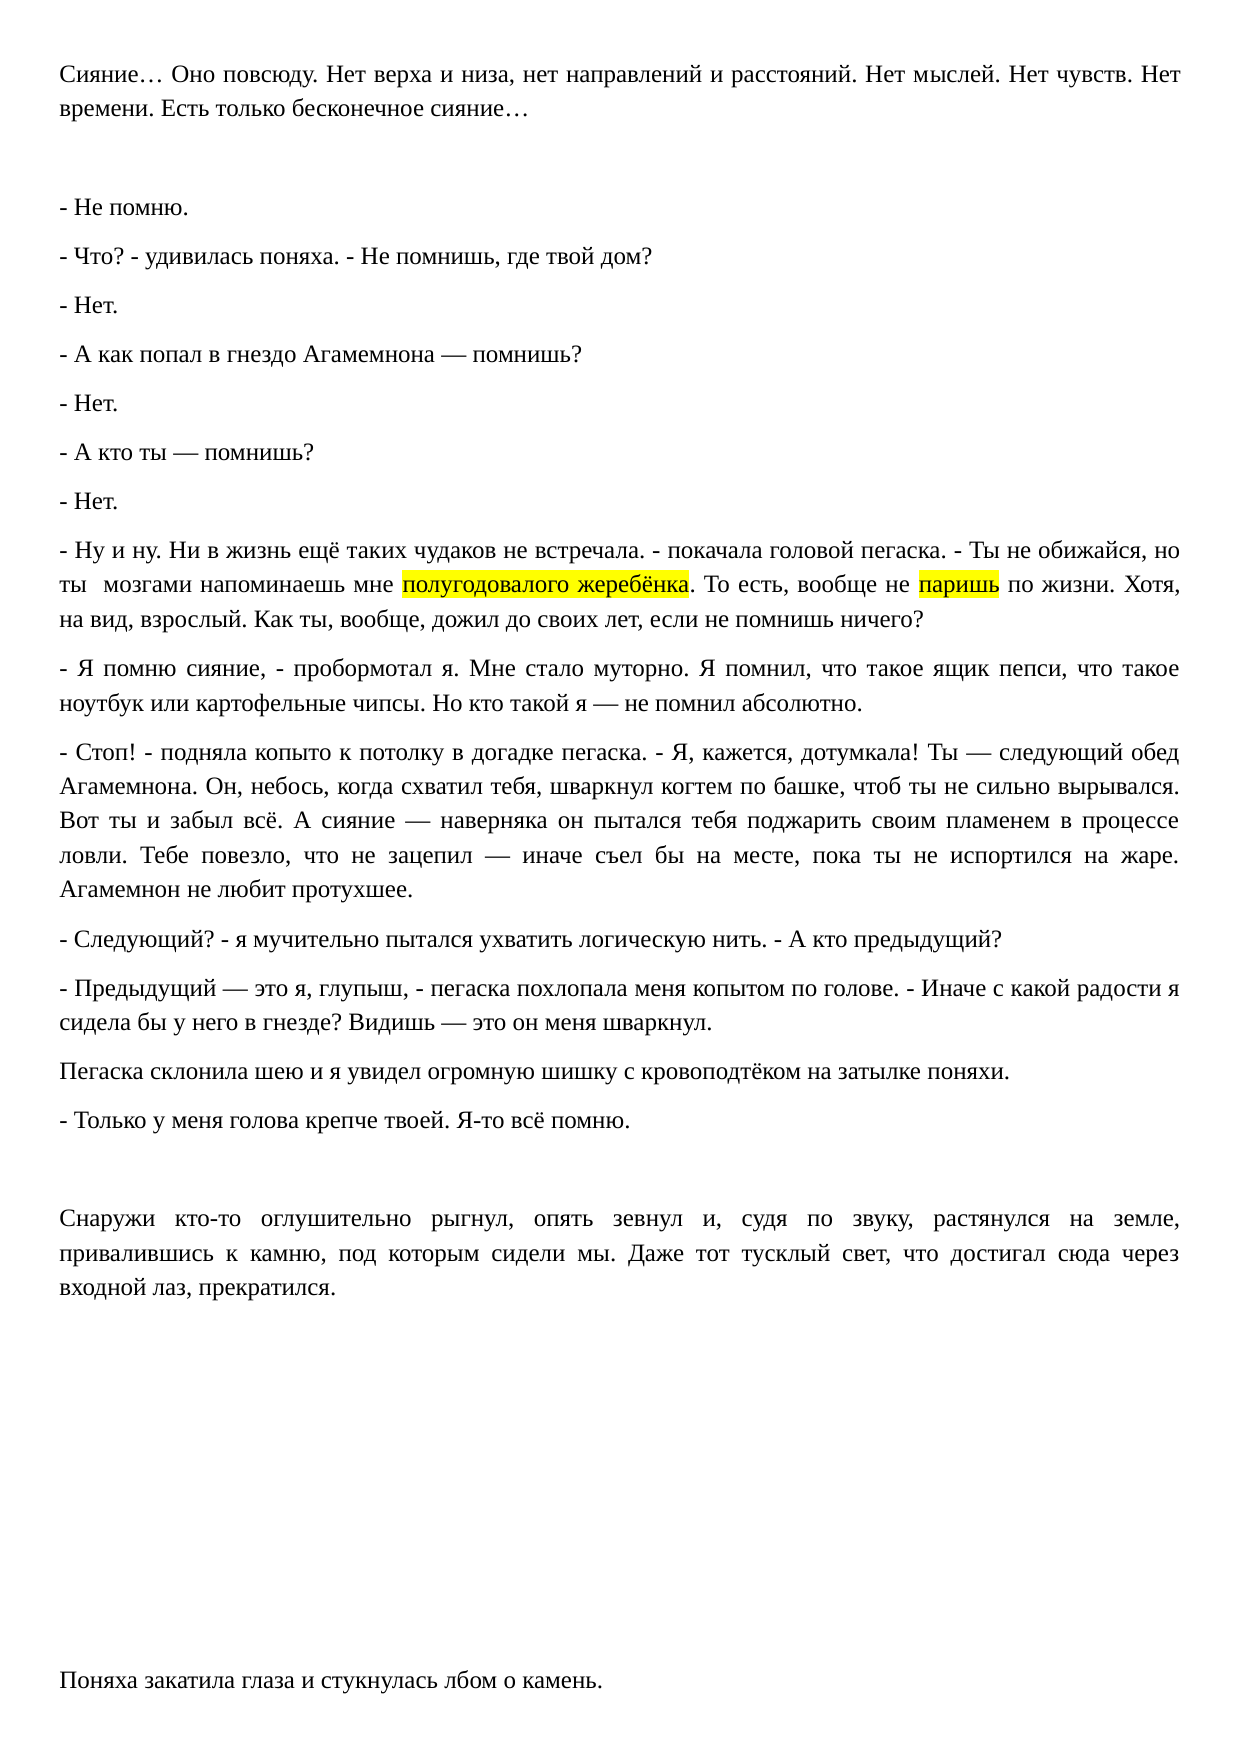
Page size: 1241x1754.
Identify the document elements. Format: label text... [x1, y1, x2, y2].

text Снаружи кто-то оглушительно рыгнул, опять зевнул и, судя по звуку, растянулся на земле, привалившись к камню, под которым сидели мы. Даже тот тусклый свет, что достигал сюда через входной лаз, прекратился. [59, 1203, 1181, 1301]
text - Предыдущий — это я, глупыш, - пегаска похлопала меня копытом по голове. - Иначе с какой радости я сидела бы у него в гнезде? Видишь — это он меня шваркнул. [59, 973, 1181, 1036]
text - Нет. [59, 388, 1181, 417]
text - Только у меня голова крепче твоей. Я-то всё помню. [59, 1105, 1181, 1134]
text Пегаска склонила шею и я увидел огромную шишку с кровоподтёком на затылке поняхи. [59, 1056, 1181, 1085]
text - А как попал в гнездо Агамемнона — помнишь? [59, 339, 1181, 368]
text - Нет. [59, 486, 1181, 515]
text Поняха закатила глаза и стукнулась лбом о камень. [59, 1665, 1181, 1694]
text - А кто ты — помнишь? [59, 437, 1181, 466]
text - Нет. [59, 290, 1181, 318]
text - Стоп! - подняла копыто к потолку в догадке пегаска. - Я, кажется, дотумкала! Ты — следующий обед Агамемнона. Он, небось, когда схватил тебя, шваркнул когтем по башке, чтоб ты не сильно вырывался. Вот ты и забыл всё. А сияние — наверняка он пытался тебя поджарить своим пламенем в процессе ловли. Тебе повезло, что не зацепил — иначе съел бы на месте, пока ты не испортился на жаре. Агамемнон не любит протухшее. [59, 737, 1181, 903]
text - Следующий? - я мучительно пытался ухватить логическую нить. - А кто предыдущий? [59, 924, 1181, 952]
text - Что? - удивилась поняха. - Не помнишь, где твой дом? [59, 241, 1181, 269]
text Сияние… Оно повсюду. Нет верха и низа, нет направлений и расстояний. Нет мыслей. Нет чувств. Нет времени. Есть только бесконечное сияние… [59, 59, 1181, 122]
text - Ну и ну. Ни в жизнь ещё таких чудаков не встречала. - покачала головой пегаска. - Ты не обижайся, но ты мозгами напоминаешь мне полугодовалого жеребёнка. То есть, вообще не паришь по жизни. Хотя, на вид, взрослый. Как ты, вообще, дожил до своих лет, если не помнишь ничего? [59, 535, 1181, 633]
text - Не помню. [59, 192, 1181, 220]
text - Я помню сияние, - пробормотал я. Мне стало муторно. Я помнил, что такое ящик пепси, что такое ноутбук или картофельные чипсы. Но кто такой я — не помнил абсолютно. [59, 653, 1181, 716]
